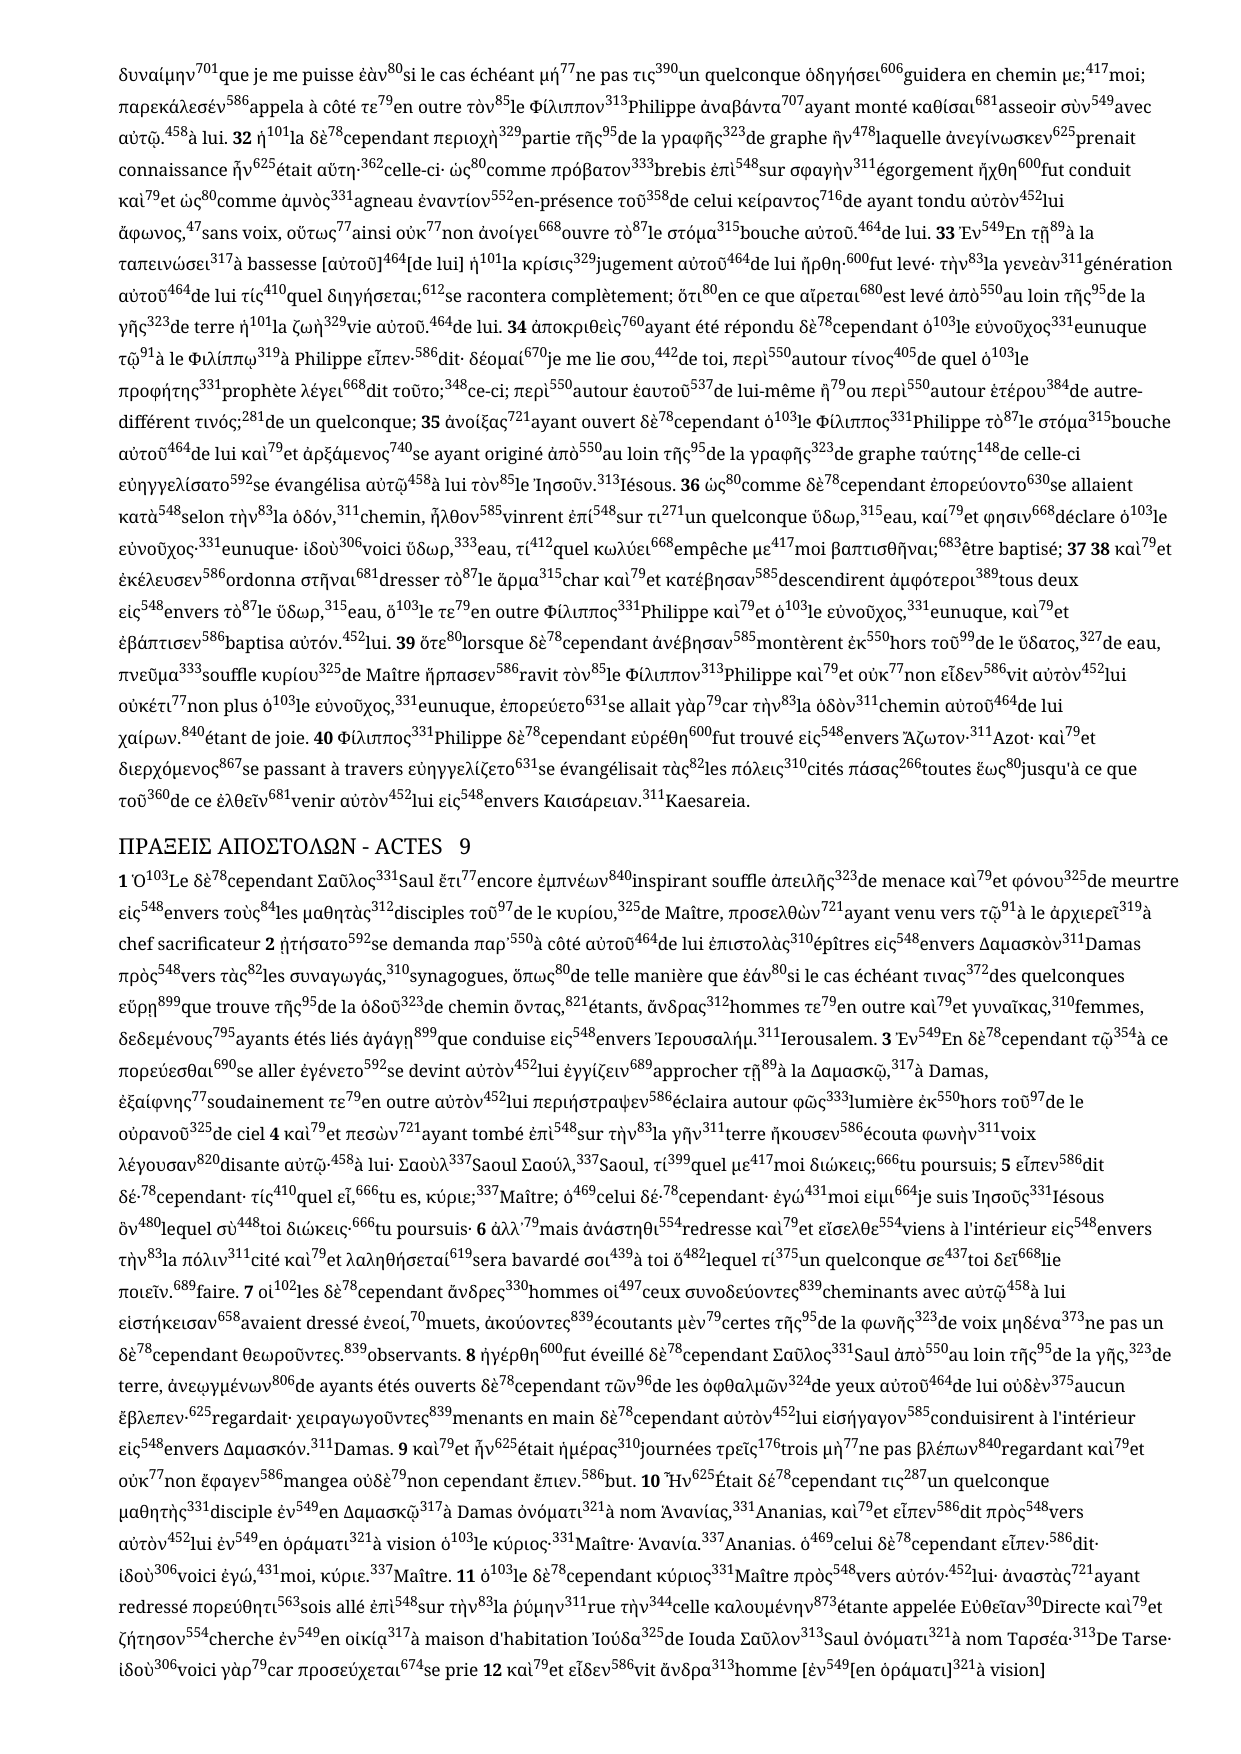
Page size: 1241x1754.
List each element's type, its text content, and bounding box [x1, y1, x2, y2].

text 1 Σαῦλος331Saul δὲ78cependant ἦν625était συνευδοκῶν840estimant en bien avec τῇ89à la ἀναιρέσει317à saisie de bas en haut αὐτοῦ.464de lui. Ἐγένετο592Se devint δὲ78cependant ἐν549en ἐκείνῃ142à celle-là τῇ89à la ἡμέρᾳ317à journée διωγμὸς331poursuite μέγας22grand ἐπὶ548sur τὴν83la ἐκκλησίαν311église τὴν478celle ἐν549en Ἱεροσολύμοις,320à Ierosolymas, πάντες389tous δὲ78cependant διεσπάρησαν599furent disséminé κατὰ548selon τὰς82les χώρας310régions τῆς95de la Ἰουδαίας323de Ioudaia καὶ79et Σαμαρείας323de Samareia πλὴν552toutefois τῶν96de les ἀποστόλων.324de envoyés. 2 συνεκόμισαν585portèrent soin ensemble δὲ78cependant τὸν85le Στέφανον313Stephanos ἄνδρες330hommes εὐλαβεῖς21précautionneux καὶ79et ἐποίησαν585firent κοπετὸν313bruit de lamentation μέγαν4grand ἐπ᾽549sur αὐτῷ.458à lui. 3 Σαῦλος331Saul δὲ78cependant ἐλυμαίνετο631se infestait τὴν83la ἐκκλησίαν311église κατὰ548selon τοὺς84les οἴκους312maisons εἰσπορευόμενος,867se allant à l'intérieur, σύρων840traînant τε79en outre ἄνδρας312hommes καὶ79et γυναῖκας310femmes παρεδίδου625transmettait εἰς548envers φυλακήν.311gardiennage. 4 Οἱ363Ceux μὲν79certes οὖν79donc διασπαρέντες759ayants étés disséminés διῆλθον585passèrent à travers εὐαγγελιζόμενοι866se évangélisants τὸν85le λόγον.313discours. 5 Φίλιππος331Philippe δὲ78cependant κατελθὼν721ayant venu de haut en bas εἰς548envers [τὴν]83[la] πόλιν311cité τῆς95de la Σαμαρείας323de Samareia ἐκήρυσσεν625annonçait αὐτοῖς457à eux τὸν85le Χριστόν.313Christ. 6 προσεῖχον624attenaient δὲ78cependant οἱ102les ὄχλοι330foules τοῖς353à ces λεγομένοις881à étants dits ὑπὸ550sous τοῦ97de le Φιλίππου325de Philippe ὁμοθυμαδὸν77en même fureur ἐν549en τῷ354à ce ἀκούειν689écouter αὐτοὺς451eux καὶ79et βλέπειν689regarder τὰ86les σημεῖα314signes ἃ481lesquels ἐποίει.625faisait. 7 πολλοὶ389nombreux γὰρ79car τῶν357de ceux ἐχόντων833de ayants πνεύματα314souffles ἀκάθαρτα5impurs βοῶντα823beuglants φωνῇ317à voix μεγάλῃ8à grande ἐξήρχοντο,630se sortaient, πολλοὶ389nombreux δὲ78cependant παραλελυμένοι812ayants étés paralysés καὶ79et χωλοὶ70boiteux ἐθεραπεύθησαν·599furent soigné· 8 ἐγένετο592se devint δὲ78cependant πολλὴ285nombreuse χαρὰ329joie ἐν549en τῇ89à la πόλει317à cité ἐκείνῃ.142à celle-là. 9 Ἀνὴρ331Homme δέ78cependant τις287un quelconque ὀνόματι321à nom Σίμων331Simon προϋπῆρχεν625subsistait auparavant ἐν549en τῇ89à la πόλει317à cité μαγεύων840faisant de la magie καὶ79et ἐξιστάνων840extasiant τὸ87le ἔθνος315ethnie τῆς95de la Σαμαρείας,323de Samareia, λέγων840disant εἶναί689être τινα373un quelconque ἑαυτὸν528lui-même μέγαν,53grand, 10 ᾧ486à lequel προσεῖχον624attenaient πάντες389tous ἀπὸ550au loin μικροῦ65de petit ἕως552jusqu'à ce que μεγάλου65de grand λέγοντες·839disants· οὗτός364celui-ci ἐστιν668est ἡ101la δύναμις329puissance τοῦ97de le θεοῦ325de Dieu ἡ362celle καλουμένη889étante appelée μεγάλη.45grande. 11 προσεῖχον624attenaient δὲ78cependant αὐτῷ458à lui διὰ548par le fait de τὸ348ce ἱκανῷ10à assez-important χρόνῳ319à temps ταῖς88à les μαγείαις316à magies ἐξεστακέναι686avoir extasié αὐτούς.451eux. 12 ὅτε80lorsque δὲ78cependant ἐπίστευσαν585crurent τῷ91à le Φιλίππῳ319à Philippe εὐαγγελιζομένῳ855à se évangélisant περὶ550autour τῆς95de la βασιλείας323de royauté τοῦ97de le θεοῦ325de Dieu καὶ79et τοῦ99de le ὀνόματος327de nom Ἰησοῦ325de Iésous Χριστοῦ,325de Christ, ἐβαπτίζοντο635étaient baptisé ἄνδρες330hommes τε79en outre καὶ79et γυναῖκες.328femmes. 13 ὁ103le δὲ78cependant Σίμων331Simon καὶ77aussi αὐτὸς542lui-même ἐπίστευσεν586crut καὶ79et βαπτισθεὶς760ayant été baptisé ἦν625était προσκαρτερῶν840endurant auprès τῷ91à le Φιλίππῳ,319à Philippe, θεωρῶν840observant τε79en outre σημεῖα314signes καὶ79et δυνάμεις310puissances μεγάλας1grandes γινομένας846se devenantes ἐξίστατο.631se extasiait. 14 Ἀκούσαντες720Ayants écoutés δὲ78cependant οἱ102les ἐν549en Ἱεροσολύμοις320à Ierosolymas ἀπόστολοι330envoyés ὅτι80en ce que δέδεκται648s'a accepté ἡ101la Σαμάρεια329Samareia τὸν85le λόγον313discours τοῦ97de le θεοῦ,325de Dieu, ἀπέστειλαν585envoyèrent πρὸς548vers αὐτοὺς451eux Πέτρον313Pierre καὶ79et Ἰωάννην,313Ioannes, 15 οἵτινες497lesquels des quelconques καταβάντες720ayants descendus προσηύξαντο591se prièrent περὶ550autour αὐτῶν463de eux ὅπως80de telle manière que λάβωσιν898que prennent πνεῦμα315souffle ἅγιον·6saint· 16 οὐδέπω77non cependant encore γὰρ79car ἦν625était ἐπ᾽549sur οὐδενὶ378à aucun αὐτῶν463de eux ἐπιπεπτωκός,785ayant tombé dessus, μόνον77seulement δὲ78cependant βεβαπτισμένοι812ayants étés baptisés ὑπῆρχον624subsistaient εἰς548envers τὸ87le ὄνομα315nom τοῦ97de le κυρίου325de Maître Ἰησοῦ.325de Iésous. 17 τότε77alors ἐπετίθεσαν624surposaient τὰς242les χεῖρας310mains ἐπ᾽548sur αὐτοὺς451eux καὶ79et ἐλάμβανον624prenaient πνεῦμα315souffle ἅγιον.6saint. 18 Ἰδὼν721Ayant vu δὲ78cependant ὁ103le Σίμων331Simon ὅτι80en ce que διὰ550par τῆς95de la ἐπιθέσεως323de surposition τῶν94de les χειρῶν322de mains τῶν96de les ἀποστόλων324de envoyés δίδοται680est donné τὸ105le πνεῦμα,333souffle, προσήνεγκεν586apporta αὐτοῖς457à eux χρήματα314choses de besoins 19 λέγων·840disant· δότε553donnez κἀμοὶ420à et moi τὴν83la ἐξουσίαν311autorité ταύτην136celle-ci ἵνα80afin que ᾧ486à lequel ἐὰν340si le cas échéant ἐπιθῶ895que je surpose τὰς242les χεῖρας310mains λαμβάνῃ921que prenne πνεῦμα315souffle ἅγιον.6saint. 20 Πέτρος331Pierre δὲ78cependant εἶπεν586dit πρὸς548vers αὐτόν·452lui· τὸ105le ἀργύριόν333objet d'argent σου442de toi σὺν549avec σοὶ439à toi εἴη700que soit εἰς548envers ἀπώλειαν311déperdition ὅτι80en ce que τὴν83la δωρεὰν311gratification τοῦ97de le θεοῦ325de Dieu ἐνόμισας584tu fis loi διὰ550par χρημάτων326de choses de besoins κτᾶσθαι·690se acquérir· 21 οὐκ77non ἔστιν668est σοι439à toi μερὶς329portion οὐδὲ79non cependant κλῆρος331lot ἐν549en τῷ91à le λόγῳ319à discours τούτῳ,144à celui-ci, ἡ101la γὰρ79car καρδία329coeur σου442de toi οὐκ77non ἔστιν668est εὐθεῖα45directe ἔναντι552en-face τοῦ97de le θεοῦ.325de Dieu. 22 μετανόησον554transintellige οὖν79donc ἀπὸ550au loin τῆς95de la κακίας323de malice σου442de toi ταύτης356de celle-ci καὶ79et δεήθητι563sois lié τοῦ97de le κυρίου,325de Maître, εἰ340si ἄρα77par conséquent ἀφεθήσεταί619sera abandonné σοι439à toi ἡ101la ἐπίνοια329sur-intelligence τῆς95de la καρδίας323de coeur σου,442de toi, 23 εἰς548envers γὰρ79car χολὴν311bile πικρίας323de amertume καὶ79et σύνδεσμον313lien commun ἀδικίας323de injustice ὁρῶ664je vois σε437toi ὄντα.822étant. 24 ἀποκριθεὶς760ayant été répondu δὲ78cependant ὁ103le Σίμων331Simon εἶπεν·586dit· δεήθητε562soyez liés ὑμεῖς447vous ὑπὲρ550au-dessus ἐμοῦ424de moi πρὸς548vers τὸν85le κύριον313Maître ὅπως80de telle manière que μηδὲν392ne pas un ἐπέλθῃ899que vienne sur ἐπ᾽548sur ἐμὲ417moi ὧν493de lesquels εἰρήκατε.639vous avez dit. 25 Οἱ468Ceux μὲν340certes οὖν79donc διαμαρτυράμενοι739se ayants passés témoignage καὶ79et λαλήσαντες720ayants bavardés τὸν85le λόγον313discours τοῦ97de le κυρίου325de Maître ὑπέστρεφον624retournaient en arrière εἰς548envers Ἱεροσόλυμα,314Ierosolymas, πολλάς266nombreuses τε79en outre κώμας310villages τῶν96de les Σαμαριτῶν324de Samaritains εὐηγγελίζοντο.630se évangélisaient. 26 Ἄγγελος331Ange δὲ78cependant κυρίου325de Maître ἐλάλησεν586bavarda πρὸς548vers Φίλιππον313Philippe λέγων·840disant· ἀνάστηθι554redresse καὶ79et πορεύου574te va κατὰ548selon μεσημβρίαν311midi ἐπὶ548sur τὴν83la ὁδὸν311chemin τὴν344celle καταβαίνουσαν820descendante ἀπὸ550au loin Ἰερουσαλὴμ323de Ierousalem εἰς548envers Γάζαν,311Gaza, αὕτη362celle-ci ἐστὶν668est ἔρημος.45déserte. 27 καὶ79et ἀναστὰς721ayant redressé ἐπορεύθη.600fut allé. καὶ79et ἰδοὺ306voici ἀνὴρ331homme Αἰθίοψ331Ethiopien εὐνοῦχος331eunuque δυνάστης331dynaste Κανδάκης323de Kandake βασιλίσσης323de reine Αἰθιόπων,324de Ethiopiens, ὃς498lequel ἦν625était ἐπὶ550sur πάσης279de toute τῆς95de la γάζης323de trésorerie αὐτῆς,462de elle, ὃς498lequel ἐληλύθει659avait venu προσκυνήσων765qui prosternera vers εἰς548envers Ἰερουσαλήμ,311Ierousalem, 28 ἦν625était τε79en outre ὑποστρέφων840retournant en arrière καὶ79et καθήμενος867se étant assis ἐπὶ550sur τοῦ99de le ἅρματος327de char αὐτοῦ464de lui καὶ79et ἀνεγίνωσκεν625prenait connaissance τὸν85le προφήτην313prophète Ἠσαΐαν.313Ésaïa. 29 εἶπεν586dit δὲ78cependant τὸ105le πνεῦμα333souffle τῷ91à le Φιλίππῳ·319à Philippe· πρόσελθε554viens vers καὶ79et κολλήθητι563sois collé τῷ93à le ἅρματι321à char τούτῳ.146à ce-ci. 30 προσδραμὼν721ayant couru vers δὲ78cependant ὁ103le Φίλιππος331Philippe ἤκουσεν586écouta αὐτοῦ464de lui ἀναγινώσκοντος834de prenant connaissance Ἠσαΐαν313Ésaïa τὸν85le προφήτην313prophète καὶ79et εἶπεν·586dit· ἆρά80alors est-ce que γε77du moins γινώσκεις666tu connais ἃ481lesquels ἀναγινώσκεις;666tu prends connaissance; 31 ὁ469celui δὲ78cependant εἶπεν·586dit· πῶς77comment? γὰρ79car ἂν340le cas échéant δυναίμην701que je me puisse ἐὰν80si le cas échéant μή77ne pas τις390un quelconque ὁδηγήσει606guidera en chemin με;417moi; παρεκάλεσέν586appela à côté τε79en outre τὸν85le Φίλιππον313Philippe ἀναβάντα707ayant monté καθίσαι681asseoir σὺν549avec αὐτῷ.458à lui. 32 ἡ101la δὲ78cependant περιοχὴ329partie τῆς95de la γραφῆς323de graphe ἣν478laquelle ἀνεγίνωσκεν625prenait connaissance ἦν625était αὕτη·362celle-ci· ὡς80comme πρόβατον333brebis ἐπὶ548sur σφαγὴν311égorgement ἤχθη600fut conduit καὶ79et ὡς80comme ἀμνὸς331agneau ἐναντίον552en-présence τοῦ358de celui κείραντος716de ayant tondu αὐτὸν452lui ἄφωνος,47sans voix, οὕτως77ainsi οὐκ77non ἀνοίγει668ouvre τὸ87le στόμα315bouche αὐτοῦ.464de lui. 33 Ἐν549En τῇ89à la ταπεινώσει317à bassesse [αὐτοῦ]464[de lui] ἡ101la κρίσις329jugement αὐτοῦ464de lui ἤρθη·600fut levé· τὴν83la γενεὰν311génération αὐτοῦ464de lui τίς410quel διηγήσεται;612se racontera complètement; ὅτι80en ce que αἴρεται680est levé ἀπὸ550au loin τῆς95de la γῆς323de terre ἡ101la ζωὴ329vie αὐτοῦ.464de lui. 34 ἀποκριθεὶς760ayant été répondu δὲ78cependant ὁ103le εὐνοῦχος331eunuque τῷ91à le Φιλίππῳ319à Philippe εἶπεν·586dit· δέομαί670je me lie σου,442de toi, περὶ550autour τίνος405de quel ὁ103le προφήτης331prophète λέγει668dit τοῦτο;348ce-ci; περὶ550autour ἑαυτοῦ537de lui-même ἢ79ou περὶ550autour ἑτέρου384de autre-différent τινός;281de un quelconque; 35 ἀνοίξας721ayant ouvert δὲ78cependant ὁ103le Φίλιππος331Philippe τὸ87le στόμα315bouche αὐτοῦ464de lui καὶ79et ἀρξάμενος740se ayant originé ἀπὸ550au loin τῆς95de la γραφῆς323de graphe ταύτης148de celle-ci εὐηγγελίσατο592se évangélisa αὐτῷ458à lui τὸν85le Ἰησοῦν.313Iésous. 36 ὡς80comme δὲ78cependant ἐπορεύοντο630se allaient κατὰ548selon τὴν83la ὁδόν,311chemin, ἦλθον585vinrent ἐπί548sur τι271un quelconque ὕδωρ,315eau, καί79et φησιν668déclare ὁ103le εὐνοῦχος·331eunuque· ἰδοὺ306voici ὕδωρ,333eau, τί412quel κωλύει668empêche με417moi βαπτισθῆναι;683être baptisé; 37 38 καὶ79et ἐκέλευσεν586ordonna στῆναι681dresser τὸ87le ἅρμα315char καὶ79et κατέβησαν585descendirent ἀμφότεροι389tous deux εἰς548envers τὸ87le ὕδωρ,315eau, ὅ103le τε79en outre Φίλιππος331Philippe καὶ79et ὁ103le εὐνοῦχος,331eunuque, καὶ79et ἐβάπτισεν586baptisa αὐτόν.452lui. 39 ὅτε80lorsque δὲ78cependant ἀνέβησαν585montèrent ἐκ550hors τοῦ99de le ὕδατος,327de eau, πνεῦμα333souffle κυρίου325de Maître ἥρπασεν586ravit τὸν85le Φίλιππον313Philippe καὶ79et οὐκ77non εἶδεν586vit αὐτὸν452lui οὐκέτι77non plus ὁ103le εὐνοῦχος,331eunuque, ἐπορεύετο631se allait γὰρ79car τὴν83la ὁδὸν311chemin αὐτοῦ464de lui χαίρων.840étant de joie. 40 Φίλιππος331Philippe δὲ78cependant εὑρέθη600fut trouvé εἰς548envers Ἄζωτον·311Azot· καὶ79et διερχόμενος867se passant à travers εὐηγγελίζετο631se évangélisait τὰς82les πόλεις310cités πάσας266toutes ἕως80jusqu'à ce que τοῦ360de ce ἐλθεῖν681venir αὐτὸν452lui εἰς548envers Καισάρειαν.311Kaesareia. [118, 59, 1181, 812]
text ΠΡΑΞΕΙΣ ΑΠΟΣΤΟΛΩΝ - ACTES 9 [118, 831, 1181, 861]
text 1 Ὁ103Le δὲ78cependant Σαῦλος331Saul ἔτι77encore ἐμπνέων840inspirant souffle ἀπειλῆς323de menace καὶ79et φόνου325de meurtre εἰς548envers τοὺς84les μαθητὰς312disciples τοῦ97de le κυρίου,325de Maître, προσελθὼν721ayant venu vers τῷ91à le ἀρχιερεῖ319à chef sacrificateur 2 ᾐτήσατο592se demanda παρ᾽550à côté αὐτοῦ464de lui ἐπιστολὰς310épîtres εἰς548envers Δαμασκὸν311Damas πρὸς548vers τὰς82les συναγωγάς,310synagogues, ὅπως80de telle manière que ἐάν80si le cas échéant τινας372des quelconques εὕρῃ899que trouve τῆς95de la ὁδοῦ323de chemin ὄντας,821étants, ἄνδρας312hommes τε79en outre καὶ79et γυναῖκας,310femmes, δεδεμένους795ayants étés liés ἀγάγῃ899que conduise εἰς548envers Ἰερουσαλήμ.311Ierousalem. 3 Ἐν549En δὲ78cependant τῷ354à ce πορεύεσθαι690se aller ἐγένετο592se devint αὐτὸν452lui ἐγγίζειν689approcher τῇ89à la Δαμασκῷ,317à Damas, ἐξαίφνης77soudainement τε79en outre αὐτὸν452lui περιήστραψεν586éclaira autour φῶς333lumière ἐκ550hors τοῦ97de le οὐρανοῦ325de ciel 4 καὶ79et πεσὼν721ayant tombé ἐπὶ548sur τὴν83la γῆν311terre ἤκουσεν586écouta φωνὴν311voix λέγουσαν820disante αὐτῷ·458à lui· Σαοὺλ337Saoul Σαούλ,337Saoul, τί399quel με417moi διώκεις;666tu poursuis; 5 εἶπεν586dit δέ·78cependant· τίς410quel εἶ,666tu es, κύριε;337Maître; ὁ469celui δέ·78cependant· ἐγώ431moi εἰμι664je suis Ἰησοῦς331Iésous ὃν480lequel σὺ448toi διώκεις·666tu poursuis· 6 ἀλλ᾽79mais ἀνάστηθι554redresse καὶ79et εἴσελθε554viens à l'intérieur εἰς548envers τὴν83la πόλιν311cité καὶ79et λαληθήσεταί619sera bavardé σοι439à toi ὅ482lequel τί375un quelconque σε437toi δεῖ668lie ποιεῖν.689faire. 7 οἱ102les δὲ78cependant ἄνδρες330hommes οἱ497ceux συνοδεύοντες839cheminants avec αὐτῷ458à lui εἱστήκεισαν658avaient dressé ἐνεοί,70muets, ἀκούοντες839écoutants μὲν79certes τῆς95de la φωνῆς323de voix μηδένα373ne pas un δὲ78cependant θεωροῦντες.839observants. 8 ἠγέρθη600fut éveillé δὲ78cependant Σαῦλος331Saul ἀπὸ550au loin τῆς95de la γῆς,323de terre, ἀνεῳγμένων806de ayants étés ouverts δὲ78cependant τῶν96de les ὀφθαλμῶν324de yeux αὐτοῦ464de lui οὐδὲν375aucun ἔβλεπεν·625regardait· χειραγωγοῦντες839menants en main δὲ78cependant αὐτὸν452lui εἰσήγαγον585conduisirent à l'intérieur εἰς548envers Δαμασκόν.311Damas. 9 καὶ79et ἦν625était ἡμέρας310journées τρεῖς176trois μὴ77ne pas βλέπων840regardant καὶ79et οὐκ77non ἔφαγεν586mangea οὐδὲ79non cependant ἔπιεν.586but. 10 Ἦν625Était δέ78cependant τις287un quelconque μαθητὴς331disciple ἐν549en Δαμασκῷ317à Damas ὀνόματι321à nom Ἁνανίας,331Ananias, καὶ79et εἶπεν586dit πρὸς548vers αὐτὸν452lui ἐν549en ὁράματι321à vision ὁ103le κύριος·331Maître· Ἁνανία.337Ananias. ὁ469celui δὲ78cependant εἶπεν·586dit· ἰδοὺ306voici ἐγώ,431moi, κύριε.337Maître. 11 ὁ103le δὲ78cependant κύριος331Maître πρὸς548vers αὐτόν·452lui· ἀναστὰς721ayant redressé πορεύθητι563sois allé ἐπὶ548sur τὴν83la ῥύμην311rue τὴν344celle καλουμένην873étante appelée Εὐθεῖαν30Directe καὶ79et ζήτησον554cherche ἐν549en οἰκίᾳ317à maison d'habitation Ἰούδα325de Iouda Σαῦλον313Saul ὀνόματι321à nom Ταρσέα·313De Tarse· ἰδοὺ306voici γὰρ79car προσεύχεται674se prie 12 καὶ79et εἶδεν586vit ἄνδρα313homme [ἐν549[en ὁράματι]321à vision] Ἁνανίαν313Ananias ὀνόματι321à nom εἰσελθόντα707ayant venu à l'intérieur καὶ79et ἐπιθέντα707ayant surposé αὐτῷ458à lui [τὰς]242[les] χεῖρας310mains ὅπως80de telle manière que ἀναβλέψῃ.899que regarde de bas en haut. 13 ἀπεκρίθη600fut répondu δὲ78cependant Ἁνανίας·331Ananias· κύριε,337Maître, ἤκουσα582j'écoutai ἀπὸ550au loin πολλῶν383de nombreux περὶ550autour τοῦ97de le ἀνδρὸς325de homme τούτου150de celui-ci ὅσα296autant lesquels κακὰ54malicieux τοῖς90à les ἁγίοις58à saints σου442de toi ἐποίησεν586fit ἐν549en Ἰερουσαλήμ·317à Ierousalem· 14 καὶ79et ὧδε77ici ἔχει668a ἐξουσίαν311autorité παρὰ550à côté τῶν96de les ἀρχιερέων324de chefs sacrificateurs δῆσαι681lier πάντας372tous τοὺς345ceux ἐπικαλουμένους848se surnommants τὸ87le ὄνομά315nom σου.442de toi. 15 εἶπεν586dit δὲ78cependant πρὸς548vers αὐτὸν452lui ὁ103le κύριος·331Maître· πορεύου,574te va, ὅτι80en ce que σκεῦος333ustensile ἐκλογῆς323de élection ἐστίν668est μοι420à moi οὗτος364celui-ci τοῦ360de ce βαστάσαι681mettre en charge τὸ87le ὄνομά315nom μου424de moi ἐνώπιον552en devant ἐθνῶν326de ethnies τε79en outre καὶ77aussi βασιλέων324de rois υἱῶν324de fils τε79en outre Ἰσραήλ·325de Israël· 16 ἐγὼ431moi γὰρ79car ὑποδείξω602je montrerai en dessous αὐτῷ458à lui ὅσα481autant lesquels δεῖ668lie αὐτὸν452lui ὑπὲρ550au-dessus τοῦ99de le ὀνόματός327de nom μου424de moi παθεῖν.681souffrir. 17 Ἀπῆλθεν586Éloigna δὲ78cependant Ἁνανίας331Ananias καὶ79et εἰσῆλθεν586vint à l'intérieur εἰς548envers τὴν83la οἰκίαν311maison d'habitation καὶ79et ἐπιθεὶς721ayant surposé ἐπ᾽548sur αὐτὸν452lui τὰς242les χεῖρας310mains εἶπεν·586dit· Σαοὺλ337Saoul ἀδελφέ,337frère, ὁ103le κύριος331Maître ἀπέσταλκέν642a envoyé με,417moi, Ἰησοῦς331Iésous ὁ364celui ὀφθείς760ayant été vu σοι439à toi ἐν549en τῇ89à la ὁδῷ317à chemin ᾗ484à laquelle ἤρχου,629tu te venais, ὅπως80de telle manière que ἀναβλέψῃς897que tu regardes de bas en haut καὶ79et πλησθῇς909que tu sois rempli πνεύματος327de souffle ἁγίου.18de saint. 18 καὶ79et εὐθέως77directement ἀπέπεσαν585tombèrent loin αὐτοῦ464de lui ἀπὸ550au loin τῶν96de les ὀφθαλμῶν324de yeux ὡς80comme λεπίδες,328écailles, ἀνέβλεψέν586regarda de bas en haut τε79en outre καὶ79et ἀναστὰς721ayant redressé ἐβαπτίσθη600fut baptisé 19 καὶ79et λαβὼν721ayant pris τροφὴν311nourriture ἐνισχύθη.600fut fortifié intérieurement. Ἐγένετο592Se devint δὲ78cependant μετὰ550avec τῶν96de les ἐν549en Δαμασκῷ317à Damas μαθητῶν324de disciples ἡμέρας310journées τινὰς266des quelconques 20 καὶ79et εὐθέως77directement ἐν549en ταῖς88à les συναγωγαῖς316à synagogues ἐκήρυσσεν625annonçait τὸν85le Ἰησοῦν313Iésous ὅτι80en ce que οὗτός364celui-ci ἐστιν668est ὁ103le υἱὸς331fils τοῦ97de le θεοῦ.325de Dieu. 21 ἐξίσταντο630se extasiaient δὲ78cependant πάντες389tous οἱ363ceux ἀκούοντες839écoutants καὶ79et ἔλεγον·624disaient· οὐχ340non οὗτός364celui-ci ἐστιν668est ὁ364celui πορθήσας721ayant ravagé εἰς548envers Ἰερουσαλὴμ311Ierousalem τοὺς345ceux ἐπικαλουμένους848se surnommants τὸ87le ὄνομα315nom τοῦτο,140ce-ci, καὶ79et ὧδε77ici εἰς548envers τοῦτο348ce-ci ἐληλύθει659avait venu ἵνα80afin que δεδεμένους795ayants étés liés αὐτοὺς451eux ἀγάγῃ899que conduise ἐπὶ548sur τοὺς84les ἀρχιερεῖς;312chefs sacrificateurs; 22 Σαῦλος331Saul δὲ78cependant μᾶλλον77davantage ἐνεδυναμοῦτο636était fortifié dans καὶ79et συνέχυννεν625versait ensemble dans la confusion [τοὺς]84[les] Ἰουδαίους52Ioudaiens τοὺς345ceux κατοικοῦντας821établissants maison d'habitation ἐν549en Δαμασκῷ317à Damas συμβιβάζων840conciliant ὅτι80en ce que οὗτός364celui-ci ἐστιν668est ὁ103le χριστός.331Christ. 23 Ὡς80Comme δὲ78cependant ἐπληροῦντο635étaient fait plénitude ἡμέραι328journées ἱκαναί,19assez-importantes, συνεβουλεύσαντο591se conseillèrent οἱ102les Ἰουδαῖοι70Ioudaiens ἀνελεῖν681saisir de bas en haut αὐτόν·452lui· 24 ἐγνώσθη600fut connu δὲ78cependant τῷ91à le Σαύλῳ319à Saul ἡ101la ἐπιβουλὴ329complot αὐτῶν.463de eux. παρετηροῦντο630se épiaient δὲ78cependant καὶ77aussi τὰς82les πύλας310porches ἡμέρας323de journée τε79en outre καὶ79et νυκτὸς323de nuit ὅπως80de telle manière que αὐτὸν452lui ἀνέλωσιν·898que saisissent de bas en haut· 25 λαβόντες720ayants pris δὲ78cependant οἱ102les μαθηταὶ330disciples αὐτοῦ464de lui νυκτὸς323de nuit διὰ550par τοῦ99de le τείχους327de muraille καθῆκαν585firent descendre αὐτὸν452lui χαλάσαντες720ayants lâchés ἐν549en σπυρίδι.317à corbeille. 26 Παραγενόμενος740Se ayant devenu à côté δὲ78cependant εἰς548envers Ἰερουσαλὴμ311Ierousalem ἐπείραζεν625mettait en tentation κολλᾶσθαι692être collé τοῖς90à les μαθηταῖς,318à disciples, καὶ79et πάντες389tous ἐφοβοῦντο630se effrayaient αὐτὸν452lui μὴ77ne pas πιστεύοντες839croyants ὅτι80en ce que ἐστὶν668est μαθητής.331disciple. 27 Βαρναβᾶς331Bar-Nabas δὲ78cependant ἐπιλαβόμενος740se ayant emparé αὐτὸν452lui ἤγαγεν586conduisit πρὸς548vers τοὺς84les ἀποστόλους312envoyés καὶ79et διηγήσατο592se raconta complètement αὐτοῖς457à eux πῶς77comment? ἐν549en τῇ89à la ὁδῷ317à chemin εἶδεν586vit τὸν85le κύριον313Maître καὶ79et ὅτι80en ce que ἐλάλησεν586bavarda αὐτῷ458à lui καὶ79et πῶς77comment? ἐν549en Δαμασκῷ317à Damas ἐπαρρησιάσατο592se oralisa franchement ἐν549en τῷ93à le ὀνόματι321à nom τοῦ97de le Ἰησοῦ.325de Iésous. 28 καὶ79et ἦν625était μετ᾽550avec αὐτῶν463de eux εἰσπορευόμενος867se allant à l'intérieur καὶ79et ἐκπορευόμενος867se allant au dehors εἰς548envers Ἰερουσαλήμ,311Ierousalem, παρρησιαζόμενος867se oralisant franchement ἐν549en τῷ93à le ὀνόματι321à nom τοῦ97de le κυρίου,325de Maître, 29 ἐλάλει625bavardait τε79en outre καὶ79et συνεζήτει625cherchait ensemble πρὸς548vers τοὺς84les Ἑλληνιστάς,312Hellénistes, οἱ468ceux δὲ78cependant ἐπεχείρουν624mettaient la main sur ἀνελεῖν681saisir de bas en haut αὐτόν.452lui. 30 ἐπιγνόντες720ayants reconnus δὲ78cependant οἱ102les ἀδελφοὶ330frères κατήγαγον585menèrent de haut en bas αὐτὸν452lui εἰς548envers Καισάρειαν311Kaesareia καὶ79et ἐξαπέστειλαν585envoyèrent dehors αὐτὸν452lui εἰς548envers Ταρσόν.311Tarse. 31 Ἡ101La μὲν77certes οὖν79donc ἐκκλησία329église καθ᾽550contre ὅλης279de toute entière τῆς95de la Ἰουδαίας323de Ioudaia καὶ79et Γαλιλαίας323de Galilée καὶ79et Σαμαρείας323de Samareia εἶχεν625avait εἰρήνην311paix οἰκοδομουμένη889étante édifiée en maison καὶ79et πορευομένη865se allante τῷ91à le φόβῳ319à effroi τοῦ97de le κυρίου325de Maître καὶ79et τῇ89à la παρακλήσει317à appel à côté τοῦ99de le ἁγίου18de saint πνεύματος327de souffle ἐπληθύνετο.636était multiplié. 32 Ἐγένετο592Se devint δὲ78cependant Πέτρον313Pierre διερχόμενον849se passant à travers διὰ550par πάντων385de tous κατελθεῖν681venir de haut en bas καὶ77aussi πρὸς548vers τοὺς84les ἁγίους52saints τοὺς345ceux κατοικοῦντας821établissants maison d'habitation Λύδδα.311Lydda. 33 εὗρεν586trouva δὲ78cependant ἐκεῖ77là ἄνθρωπόν313être humain τινα269un quelconque ὀνόματι321à nom Αἰνέαν313Ainéa ἐξ550hors ἐτῶν326de ans ὀκτὼ192de huit κατακείμενον849se couchant de haut en bas ἐπὶ550sur κραβάττου,325de grabat, ὃς498lequel ἦν625était παραλελυμένος.813ayant été paralysé. 34 καὶ79et εἶπεν586dit αὐτῷ458à lui ὁ103le Πέτρος·331Pierre· Αἰνέα,337Ainéa, ἰᾶταί674se guérit σε437toi Ἰησοῦς331Iésous Χριστός·331Christ· ἀνάστηθι554redresse καὶ79et στρῶσον554étends σεαυτῷ.520à toi-même. καὶ79et εὐθέως77directement ἀνέστη.586redressa. 35 καὶ79et εἶδαν585virent αὐτὸν452lui πάντες389tous οἱ363ceux κατοικοῦντες839établissants maison d'habitation Λύδδα311Lydda καὶ79et τὸν85le Σαρῶνα,313Sarona, οἵτινες497lesquels des quelconques ἐπέστρεψαν585tournèrent sur ἐπὶ548sur τὸν85le κύριον.313Maître. 36 Ἐν549En Ἰόππῃ317à Ioppé δέ78cependant τις285une quelconque ἦν625était μαθήτρια329disciple ὀνόματι321à nom Ταβιθά,329Tabitha, ἣ496laquelle διερμηνευομένη889étante interprétée en détail λέγεται680est dit Δορκάς·329Dorcas· αὕτη467celle-ci ἦν625était πλήρης45de plénitude ἔργων326de travaux ἀγαθῶν17de bons καὶ79et ἐλεημοσυνῶν322de actes de miséricorde ὧν489de lesquelles ἐποίει.625faisait. 37 ἐγένετο592se devint δὲ78cependant ἐν549en ταῖς88à les ἡμέραις316à journées ἐκείναις141à celles-là ἀσθενήσασαν705ayante étée infirme αὐτὴν450elle ἀποθανεῖν·681mourir loin· λούσαντες720ayants baignés δὲ78cependant αὐτὴν450elle ἔθηκαν585posèrent ἐν549en ὑπερῴῳ.321à partie au-dessus. 38 ἐγγὺς77proche δὲ78cependant οὔσης832de étante Λύδδας323de Lydda τῇ89à la Ἰόππῃ317à Ioppé οἱ102les μαθηταὶ330disciples ἀκούσαντες720ayants écoutés ὅτι80en ce que Πέτρος331Pierre ἐστὶν668est ἐν549en αὐτῇ456à elle ἀπέστειλαν585envoyèrent δύο178deux ἄνδρας312hommes πρὸς548vers αὐτὸν452lui παρακαλοῦντες·839appelants à côté· μὴ77ne pas ὀκνήσῃς897que tu paresses διελθεῖν681passer à travers ἕως552jusqu'à ce que ἡμῶν.423de nous. 39 ἀναστὰς721ayant redressé δὲ78cependant Πέτρος331Pierre συνῆλθεν586vint ensemble αὐτοῖς·457à eux· ὃν480lequel παραγενόμενον726se ayant devenu à côté ἀνήγαγον585conduisirent de bas en haut εἰς548envers τὸ87le ὑπερῷον315partie au-dessus καὶ79et παρέστησαν585dressèrent à côté αὐτῷ458à lui πᾶσαι284toutes αἱ100les χῆραι328veuves κλαίουσαι837pleurantes καὶ79et ἐπιδεικνύμεναι864se montrantes sûrement χιτῶνας312chitons καὶ79et ἱμάτια314himations ὅσα481autant lesquels ἐποίει625faisait μετ᾽550avec αὐτῶν461de elles οὖσα838étante ἡ101la Δορκάς.329Dorcas. 40 ἐκβαλὼν721ayant éjecté δὲ78cependant ἔξω77au-dehors πάντας372tous ὁ103le Πέτρος331Pierre καὶ79et θεὶς721ayant posé τὰ246les γόνατα314genoux προσηύξατο592se pria καὶ79et ἐπιστρέψας721ayant tourné sur πρὸς548vers τὸ87le σῶμα315corps εἶπεν·586dit· Ταβιθά,335Tabitha, ἀνάστηθι.554redresse. ἡ467celle δὲ78cependant ἤνοιξεν586ouvrit τοὺς84les ὀφθαλμοὺς312yeux αὐτῆς,462de elle, καὶ79et ἰδοῦσα719ayante vue τὸν85le Πέτρον313Pierre ἀνεκάθισεν.586assit de bas en haut. 41 δοὺς721ayant donné δὲ78cependant αὐτῇ456à elle χεῖρα311main ἀνέστησεν586redressa αὐτήν·450elle· φωνήσας721ayant voixé δὲ78cependant τοὺς84les ἁγίους52saints καὶ79et τὰς82les χήρας310veuves παρέστησεν586dressa à côté αὐτὴν450elle ζῶσαν.820vivante. 42 γνωστὸν49connu δὲ78cependant ἐγένετο592se devint καθ᾽550contre ὅλης279de toute entière τῆς95de la Ἰόππης323de Ioppé καὶ79et ἐπίστευσαν585crurent πολλοὶ389nombreux ἐπὶ548sur τὸν85le κύριον.313Maître. 43 Ἐγένετο592Se devint δὲ78cependant ἡμέρας310journées ἱκανὰς266assez-importantes μεῖναι681rester ἐν549en Ἰόππῃ317à Ioppé παρά549à côté τινι275à un quelconque Σίμωνι319à Simon βυρσεῖ.319à tanneur. [118, 865, 1181, 1682]
